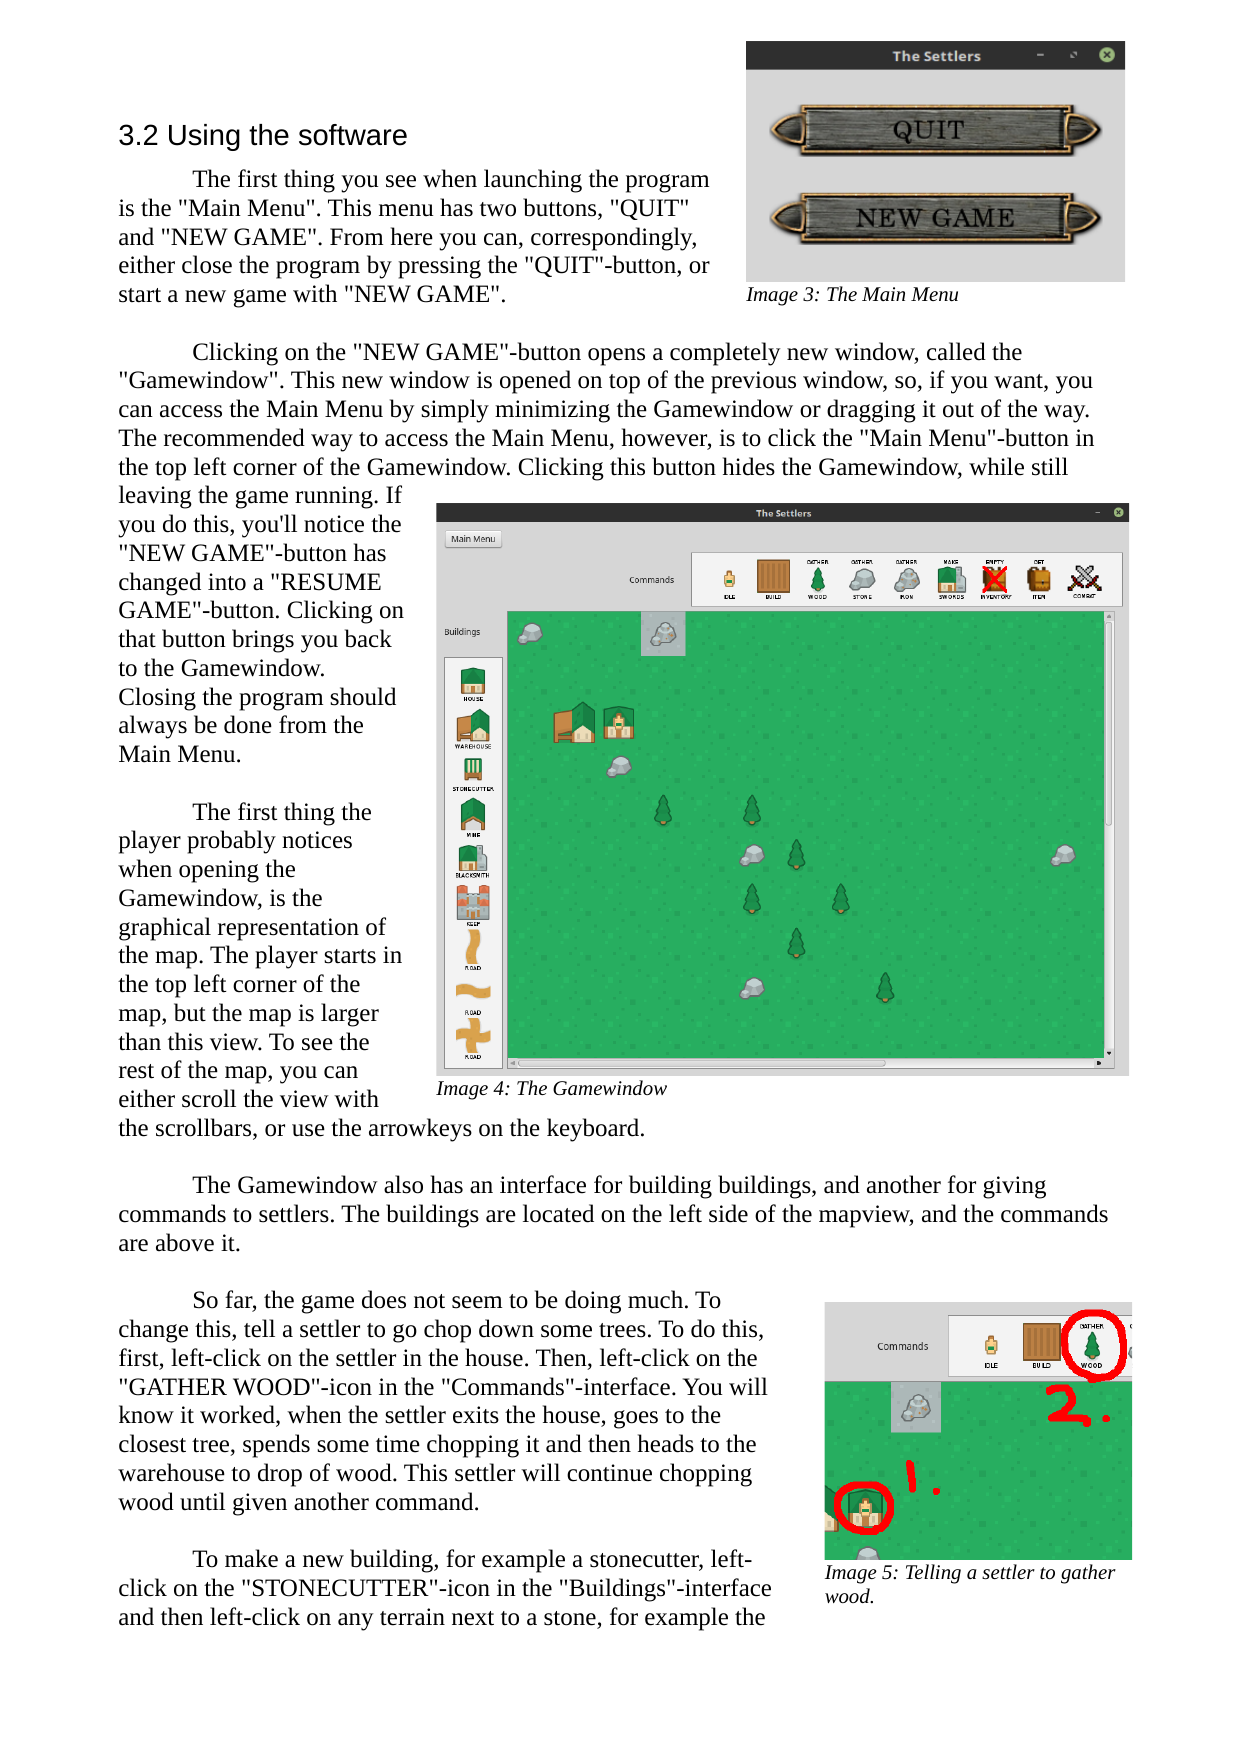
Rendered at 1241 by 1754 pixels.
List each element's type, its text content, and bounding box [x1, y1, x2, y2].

text The Gamewindow also has an interface for building buildings, and another for giving commands to settlers. The buildings are located on the left side of the mapview, and the commands are above it. [118, 1170, 1122, 1257]
text The first thing the player probably notices when opening the Gamewindow, is the graphical representation of the map. The player starts in the top left corner of the map, but the map is larger than this view. To see the rest of the map, you can either scroll the view with the scrollbars, or use the arrowkeys on the keyboard. [118, 797, 1122, 1142]
picture [436, 503, 1130, 1076]
text Clicking on the "NEW GAME"-button opens a completely new window, called the "Gamewindow". This new window is opened on top of the previous window, so, if you want, you can access the Main Menu by simply minimizing the Gamewindow or dragging it out of the way. The recommended way to access the Main Menu, however, is to click the "Main Menu"-button in the top left corner of the Gamewindow. Clicking this button hides the Gamewindow, while still leaving the game running. If you do this, you'll notice the "NEW GAME"-button has changed into a "RESUME GAME"-button. Clicking on that button brings you back to the Gamewindow. Closing the program should always be done from the Main Menu. [118, 337, 1129, 768]
text To make a new building, for example a stonecutter, left-click on the "STONECUTTER"-icon in the "Buildings"-interface and then left-click on any terrain next to a stone, for example the [118, 1544, 1122, 1630]
text Image 3: The Main Menu [746, 282, 1125, 306]
picture [824, 1302, 1133, 1560]
text So far, the game does not seem to be doing much. To change this, tell a settler to go chop down some trees. To do this, first, left-click on the settler in the house. Then, left-click on the "GATHER WOOD"-icon in the "Commands"-interface. You will know it worked, when the settler exits the house, goes to the closest tree, spends some time chopping it and then heads to the warehouse to drop of wood. This settler will continue chopping wood until given another command. [118, 1285, 1132, 1515]
text The first thing you see when launching the program is the "Main Menu". This menu has two buttons, "QUIT" and "NEW GAME". From here you can, correspondingly, either close the program by pressing the "QUIT"-button, or start a new game with "NEW GAME". [118, 164, 1122, 308]
picture [746, 41, 1126, 282]
text Image 4: The Gamewindow [436, 1076, 1129, 1100]
subtitle 3.2 Using the software [118, 118, 746, 152]
text Image 5: Telling a settler to gather wood. [824, 1560, 1132, 1608]
subtitle [746, 29, 1125, 41]
